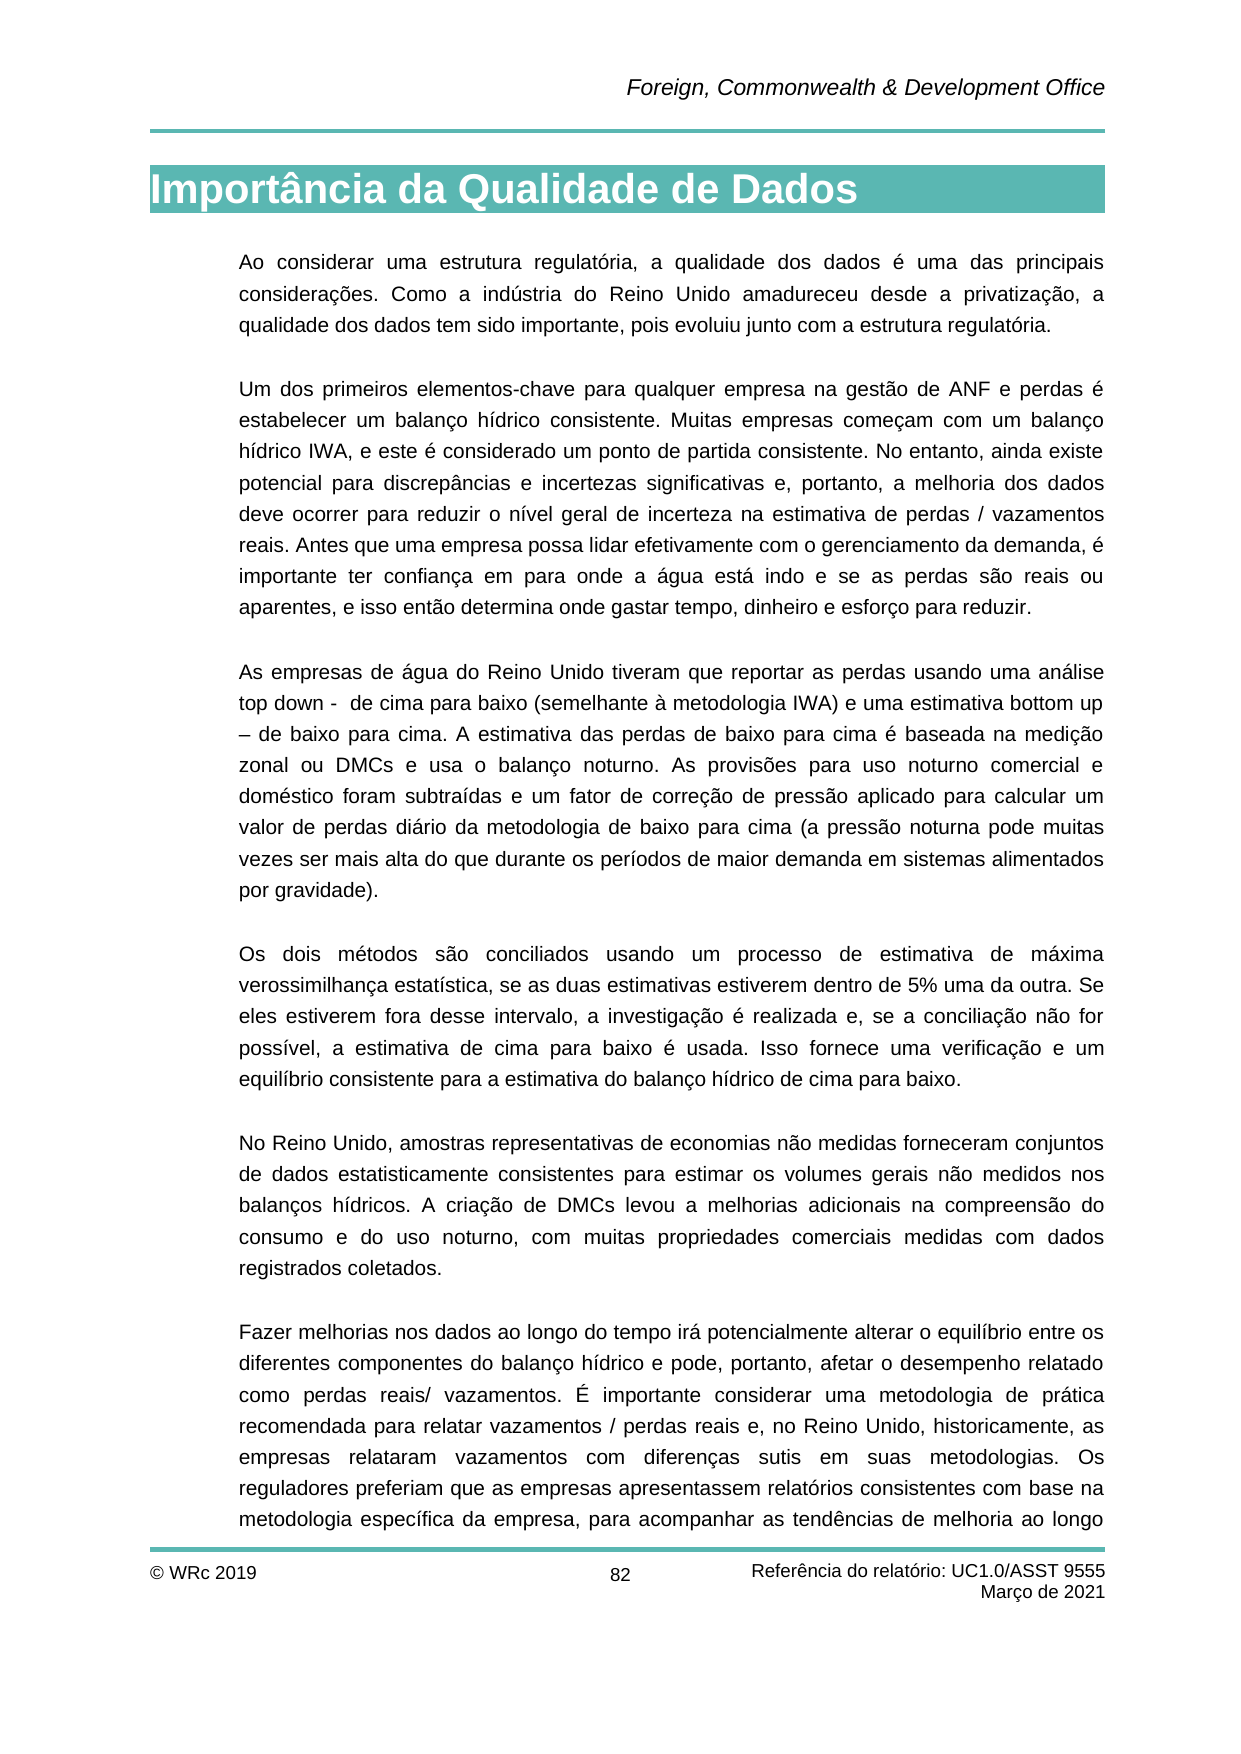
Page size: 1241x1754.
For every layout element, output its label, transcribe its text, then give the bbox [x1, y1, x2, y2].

text No Reino Unido, amostras representativas de economias não medidas forneceram conjuntos de dados estatisticamente consistentes para estimar os volumes gerais não medidos nos balanços hídricos. A criação de DMCs levou a melhorias adicionais na compreensão do consumo e do uso noturno, com muitas propriedades comerciais medidas com dados registrados coletados. [239, 1131, 1105, 1279]
text Os dois métodos são conciliados usando um processo de estimativa de máxima verossimilhança estatística, se as duas estimativas estiverem dentro de 5% uma da outra. Se eles estiverem fora desse intervalo, a investigação é realizada e, se a conciliação não for possível, a estimativa de cima para baixo é usada. Isso fornece uma verificação e um equilíbrio consistente para a estimativa do balanço hídrico de cima para baixo. [239, 942, 1105, 1091]
text Um dos primeiros elementos-chave para qualquer empresa na gestão de ANF e perdas é estabelecer um balanço hídrico consistente. Muitas empresas começam com um balanço hídrico IWA, e este é considerado um ponto de partida consistente. No entanto, ainda existe potencial para discrepâncias e incertezas significativas e, portanto, a melhoria dos dados deve ocorrer para reduzir o nível geral de incerteza na estimativa de perdas / vazamentos reais. Antes que uma empresa possa lidar efetivamente com o gerenciamento da demanda, é importante ter confiança em para onde a água está indo e se as perdas são reais ou aparentes, e isso então determina onde gastar tempo, dinheiro e esforço para reduzir. [239, 377, 1105, 619]
subtitle Importância da Qualidade de Dados [150, 165, 1105, 213]
text As empresas de água do Reino Unido tiveram que reportar as perdas usando uma análise top down - de cima para baixo (semelhante à metodologia IWA) e uma estimativa bottom up – de baixo para cima. A estimativa das perdas de baixo para cima é baseada na medição zonal ou DMCs e usa o balanço noturno. As provisões para uso noturno comercial e doméstico foram subtraídas e um fator de correção de pressão aplicado para calcular um valor de perdas diário da metodologia de baixo para cima (a pressão noturna pode muitas vezes ser mais alta do que durante os períodos de maior demanda em sistemas alimentados por gravidade). [239, 659, 1105, 901]
text Fazer melhorias nos dados ao longo do tempo irá potencialmente alterar o equilíbrio entre os diferentes componentes do balanço hídrico e pode, portanto, afetar o desempenho relatado como perdas reais/ vazamentos. É importante considerar uma metodologia de prática recomendada para relatar vazamentos / perdas reais e, no Reino Unido, historicamente, as empresas relataram vazamentos com diferenças sutis em suas metodologias. Os reguladores preferiam que as empresas apresentassem relatórios consistentes com base na metodologia específica da empresa, para acompanhar as tendências de melhoria ao longo [239, 1320, 1105, 1531]
text Ao considerar uma estrutura regulatória, a qualidade dos dados é uma das principais considerações. Como a indústria do Reino Unido amadureceu desde a privatização, a qualidade dos dados tem sido importante, pois evoluiu junto com a estrutura regulatória. [239, 250, 1105, 336]
